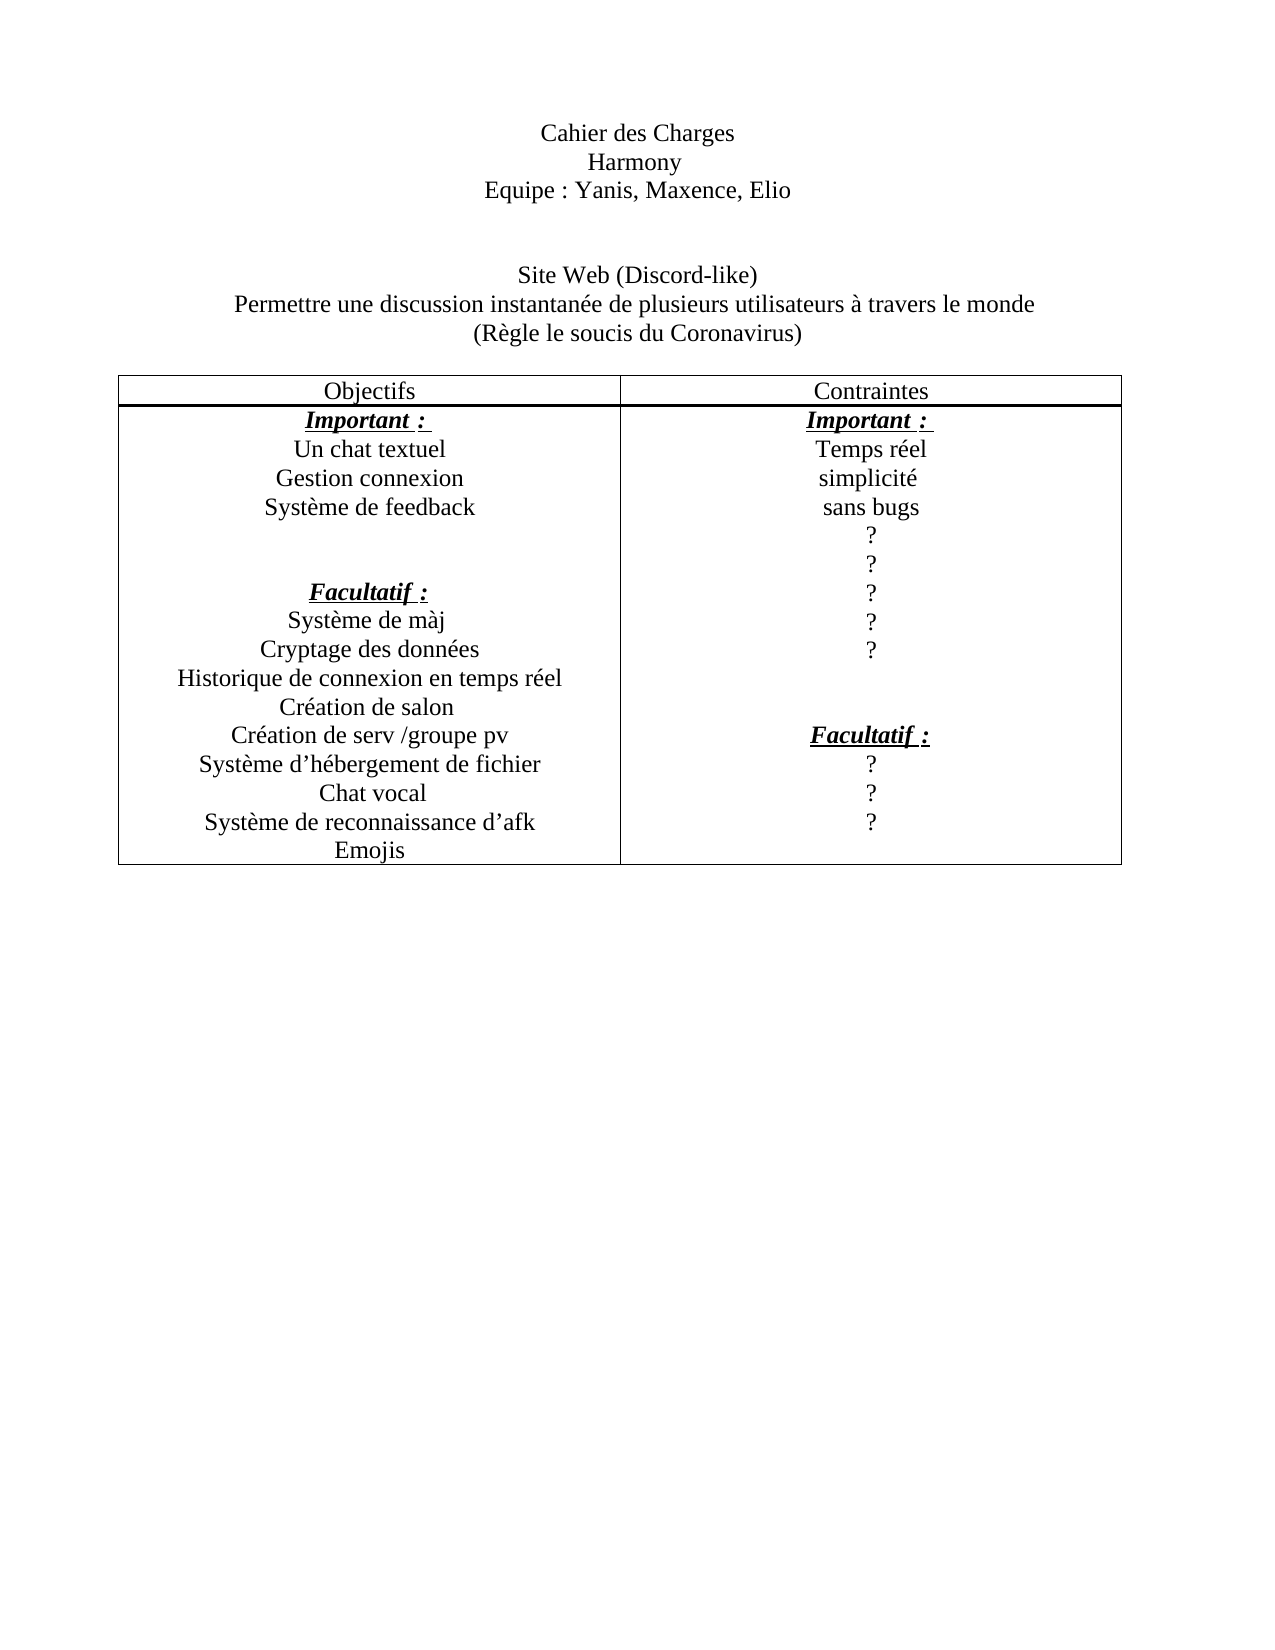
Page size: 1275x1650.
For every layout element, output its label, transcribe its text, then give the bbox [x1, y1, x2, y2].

text Site Web (Discord-like) [118, 260, 1157, 289]
table_cell Important : Temps réel simplicité sans bugs ? ? ? ? ? Facultatif : ? ? ? [621, 407, 1121, 864]
text Cahier des Charges [118, 118, 1157, 147]
text Permettre une discussion instantanée de plusieurs utilisateurs à travers le monde [118, 289, 1157, 318]
text Harmony [118, 147, 1157, 176]
table_cell Important : Un chat textuel Gestion connexion Système de feedback Facultatif : Système de màj Cryptage des données Historique de connexion en temps réel Création de salon Création de serv /groupe pv Système d’hébergement de fichier Chat vocal Système de reconnaissance d’afk Emojis [119, 407, 620, 864]
table_header Objectifs [119, 376, 620, 404]
table_header Contraintes [621, 376, 1121, 404]
text (Règle le soucis du Coronavirus) [118, 318, 1157, 347]
text Equipe : Yanis, Maxence, Elio [118, 176, 1157, 204]
